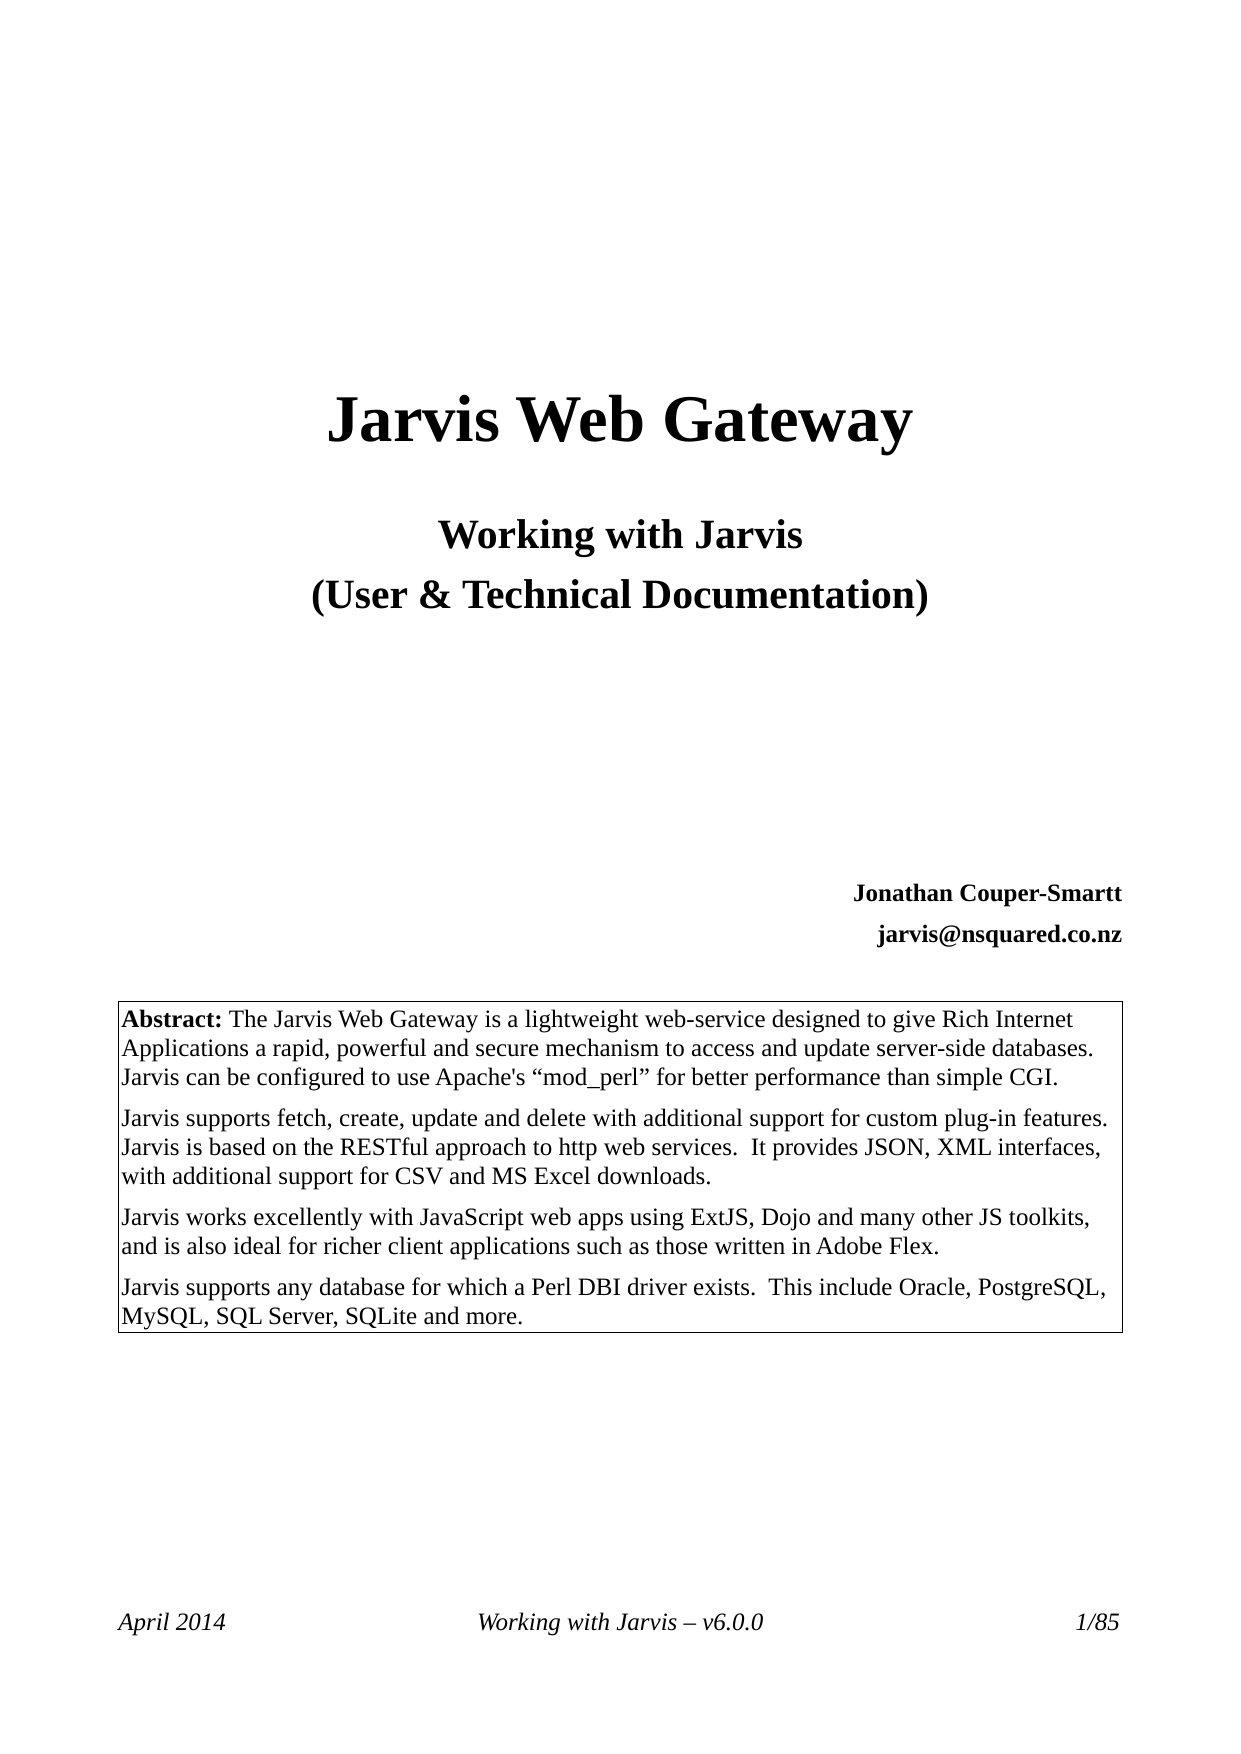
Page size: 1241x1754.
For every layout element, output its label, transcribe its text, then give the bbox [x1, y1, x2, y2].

text Jarvis supports fetch, create, update and delete with additional support for custom plug-in features. Jarvis is based on the RESTful approach to http web services. It provides JSON, XML interfaces, with additional support for CSV and MS Excel downloads. [119, 1100, 1122, 1189]
text Jonathan Couper-Smartt [118, 878, 1122, 906]
text (User & Technical Documentation) [118, 570, 1122, 618]
text Working with Jarvis [118, 509, 1122, 557]
text jarvis@nsquared.co.nz [118, 919, 1122, 948]
text Jarvis supports any database for which a Perl DBI driver exists. This include Oracle, PostgreSQL, MySQL, SQL Server, SQLite and more. [119, 1269, 1122, 1332]
text Abstract: The Jarvis Web Gateway is a lightweight web-service designed to give Rich Internet Applications a rapid, powerful and secure mechanism to access and update server-side databases. Jarvis can be configured to use Apache's “mod_perl” for better performance than simple CGI. [119, 1002, 1122, 1091]
text Jarvis Web Gateway [118, 379, 1122, 456]
text Jarvis works excellently with JavaScript web apps using ExtJS, Dojo and many other JS toolkits, and is also ideal for richer client applications such as those written in Adobe Flex. [119, 1199, 1122, 1259]
